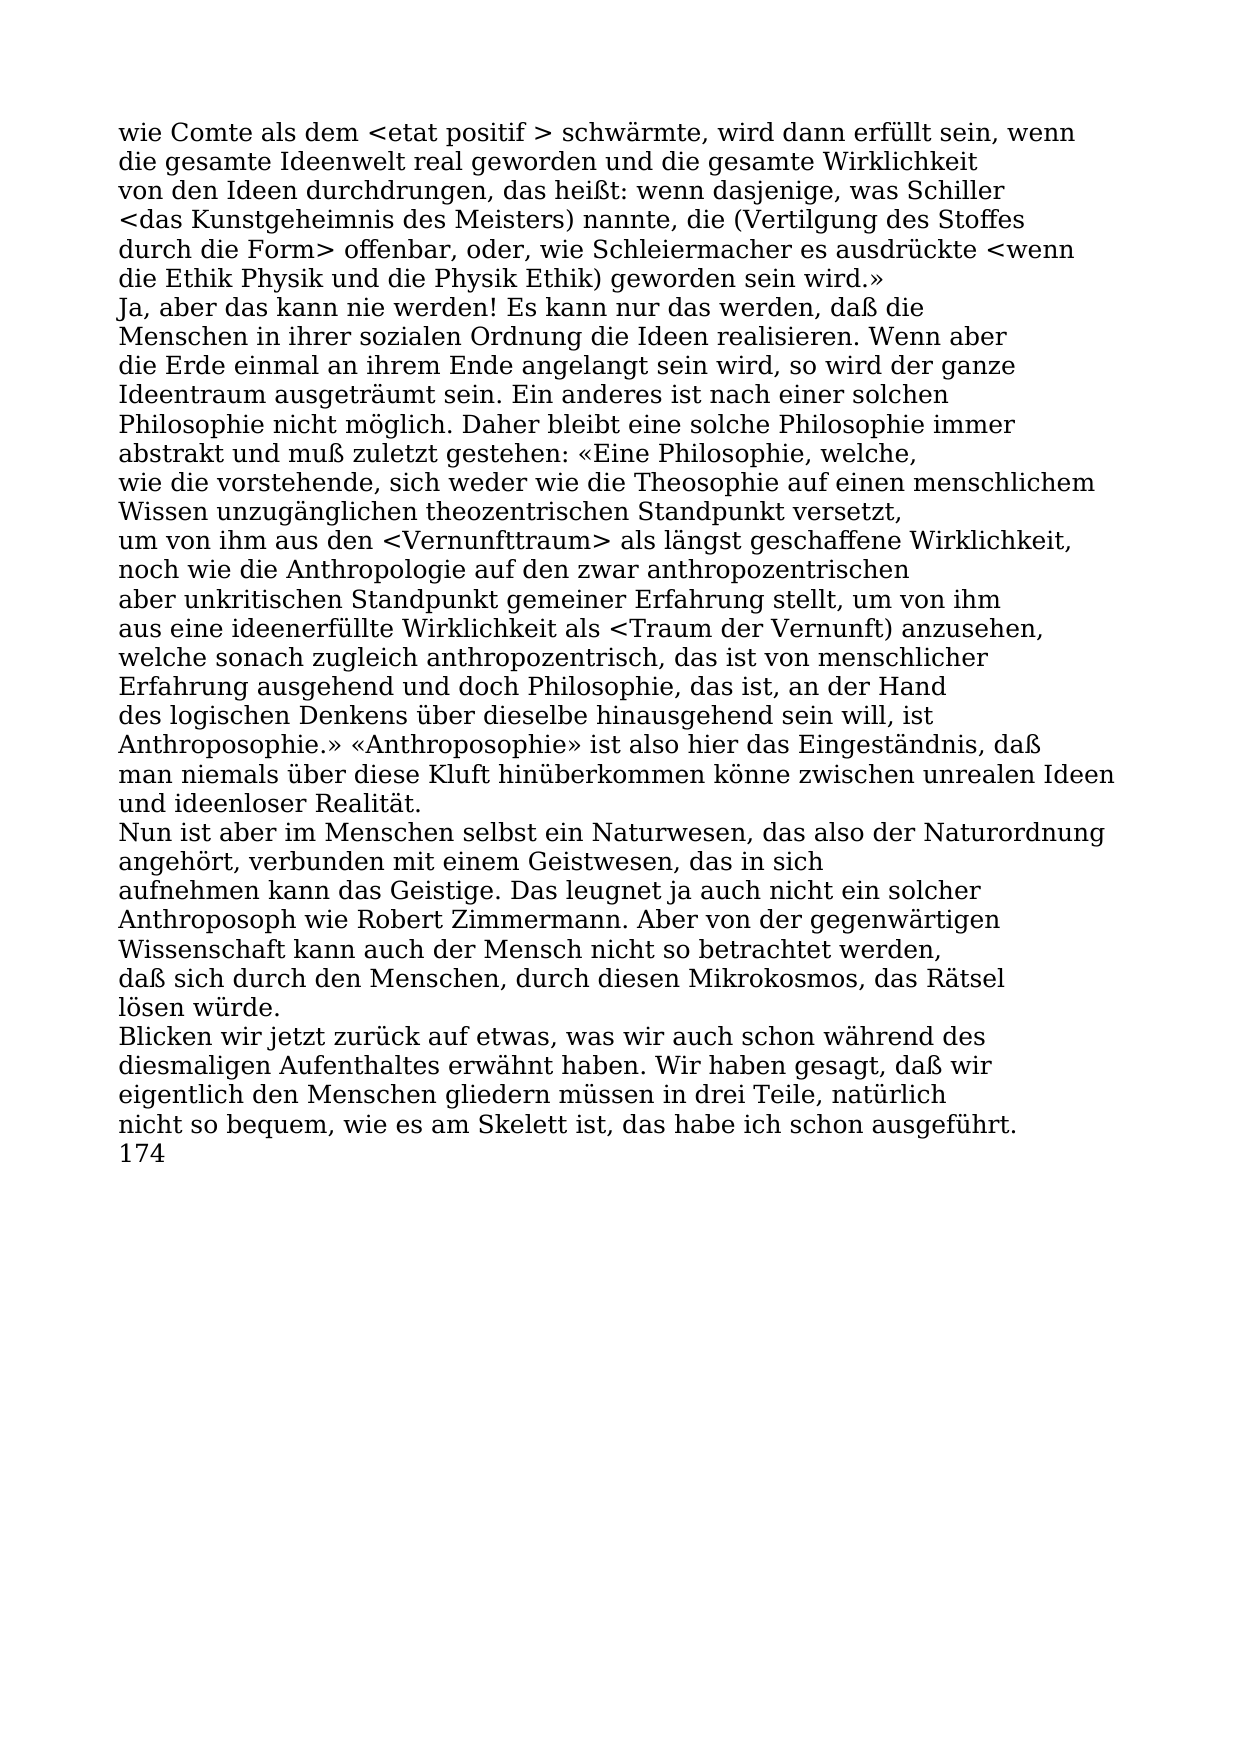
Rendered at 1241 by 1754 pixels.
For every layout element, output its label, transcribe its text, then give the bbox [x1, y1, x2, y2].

text Anthroposoph wie Robert Zimmermann. Aber von der gegenwärtigen Wissenschaft kann auch der Mensch nicht so betrachtet werden, [118, 906, 1122, 964]
text wie die vorstehende, sich weder wie die Theosophie auf einen menschlichem Wissen unzugänglichen theozentrischen Standpunkt versetzt, [118, 468, 1122, 526]
text lösen würde. [118, 993, 1122, 1022]
text Blicken wir jetzt zurück auf etwas, was wir auch schon während des [118, 1022, 1122, 1051]
text die gesamte Ideenwelt real geworden und die gesamte Wirklichkeit [118, 147, 1122, 176]
text <das Kunstgeheimnis des Meisters) nannte, die (Vertilgung des Stoffes [118, 206, 1122, 235]
text Philosophie nicht möglich. Daher bleibt eine solche Philosophie immer abstrakt und muß zuletzt gestehen: «Eine Philosophie, welche, [118, 410, 1122, 468]
text aber unkritischen Standpunkt gemeiner Erfahrung stellt, um von ihm [118, 585, 1122, 614]
text Nun ist aber im Menschen selbst ein Naturwesen, das also der Naturordnung angehört, verbunden mit einem Geistwesen, das in sich [118, 818, 1122, 876]
text nicht so bequem, wie es am Skelett ist, das habe ich schon ausgeführt. [118, 1110, 1122, 1139]
text man niemals über diese Kluft hinüberkommen könne zwischen unrealen Ideen und ideenloser Realität. [118, 760, 1122, 818]
text Ja, aber das kann nie werden! Es kann nur das werden, daß die [118, 293, 1122, 322]
text die Erde einmal an ihrem Ende angelangt sein wird, so wird der ganze [118, 351, 1122, 381]
text daß sich durch den Menschen, durch diesen Mikrokosmos, das Rätsel [118, 964, 1122, 993]
text um von ihm aus den <Vernunfttraum> als längst geschaffene Wirklichkeit, noch wie die Anthropologie auf den zwar anthropozentrischen [118, 526, 1122, 585]
text von den Ideen durchdrungen, das heißt: wenn dasjenige, was Schiller [118, 176, 1122, 206]
text aufnehmen kann das Geistige. Das leugnet ja auch nicht ein solcher [118, 876, 1122, 906]
text aus eine ideenerfüllte Wirklichkeit als <Traum der Vernunft) anzusehen, welche sonach zugleich anthropozentrisch, das ist von menschlicher Erfahrung ausgehend und doch Philosophie, das ist, an der Hand [118, 614, 1122, 701]
text Ideentraum ausgeträumt sein. Ein anderes ist nach einer solchen [118, 381, 1122, 410]
text eigentlich den Menschen gliedern müssen in drei Teile, natürlich [118, 1081, 1122, 1110]
text wie Comte als dem <etat positif > schwärmte, wird dann erfüllt sein, wenn [118, 118, 1122, 147]
text diesmaligen Aufenthaltes erwähnt haben. Wir haben gesagt, daß wir [118, 1051, 1122, 1081]
text 174 [118, 1139, 1122, 1168]
text Menschen in ihrer sozialen Ordnung die Ideen realisieren. Wenn aber [118, 322, 1122, 351]
text die Ethik Physik und die Physik Ethik) geworden sein wird.» [118, 264, 1122, 293]
text durch die Form> offenbar, oder, wie Schleiermacher es ausdrückte <wenn [118, 235, 1122, 264]
text des logischen Denkens über dieselbe hinausgehend sein will, ist Anthroposophie.» «Anthroposophie» ist also hier das Eingeständnis, daß [118, 701, 1122, 760]
